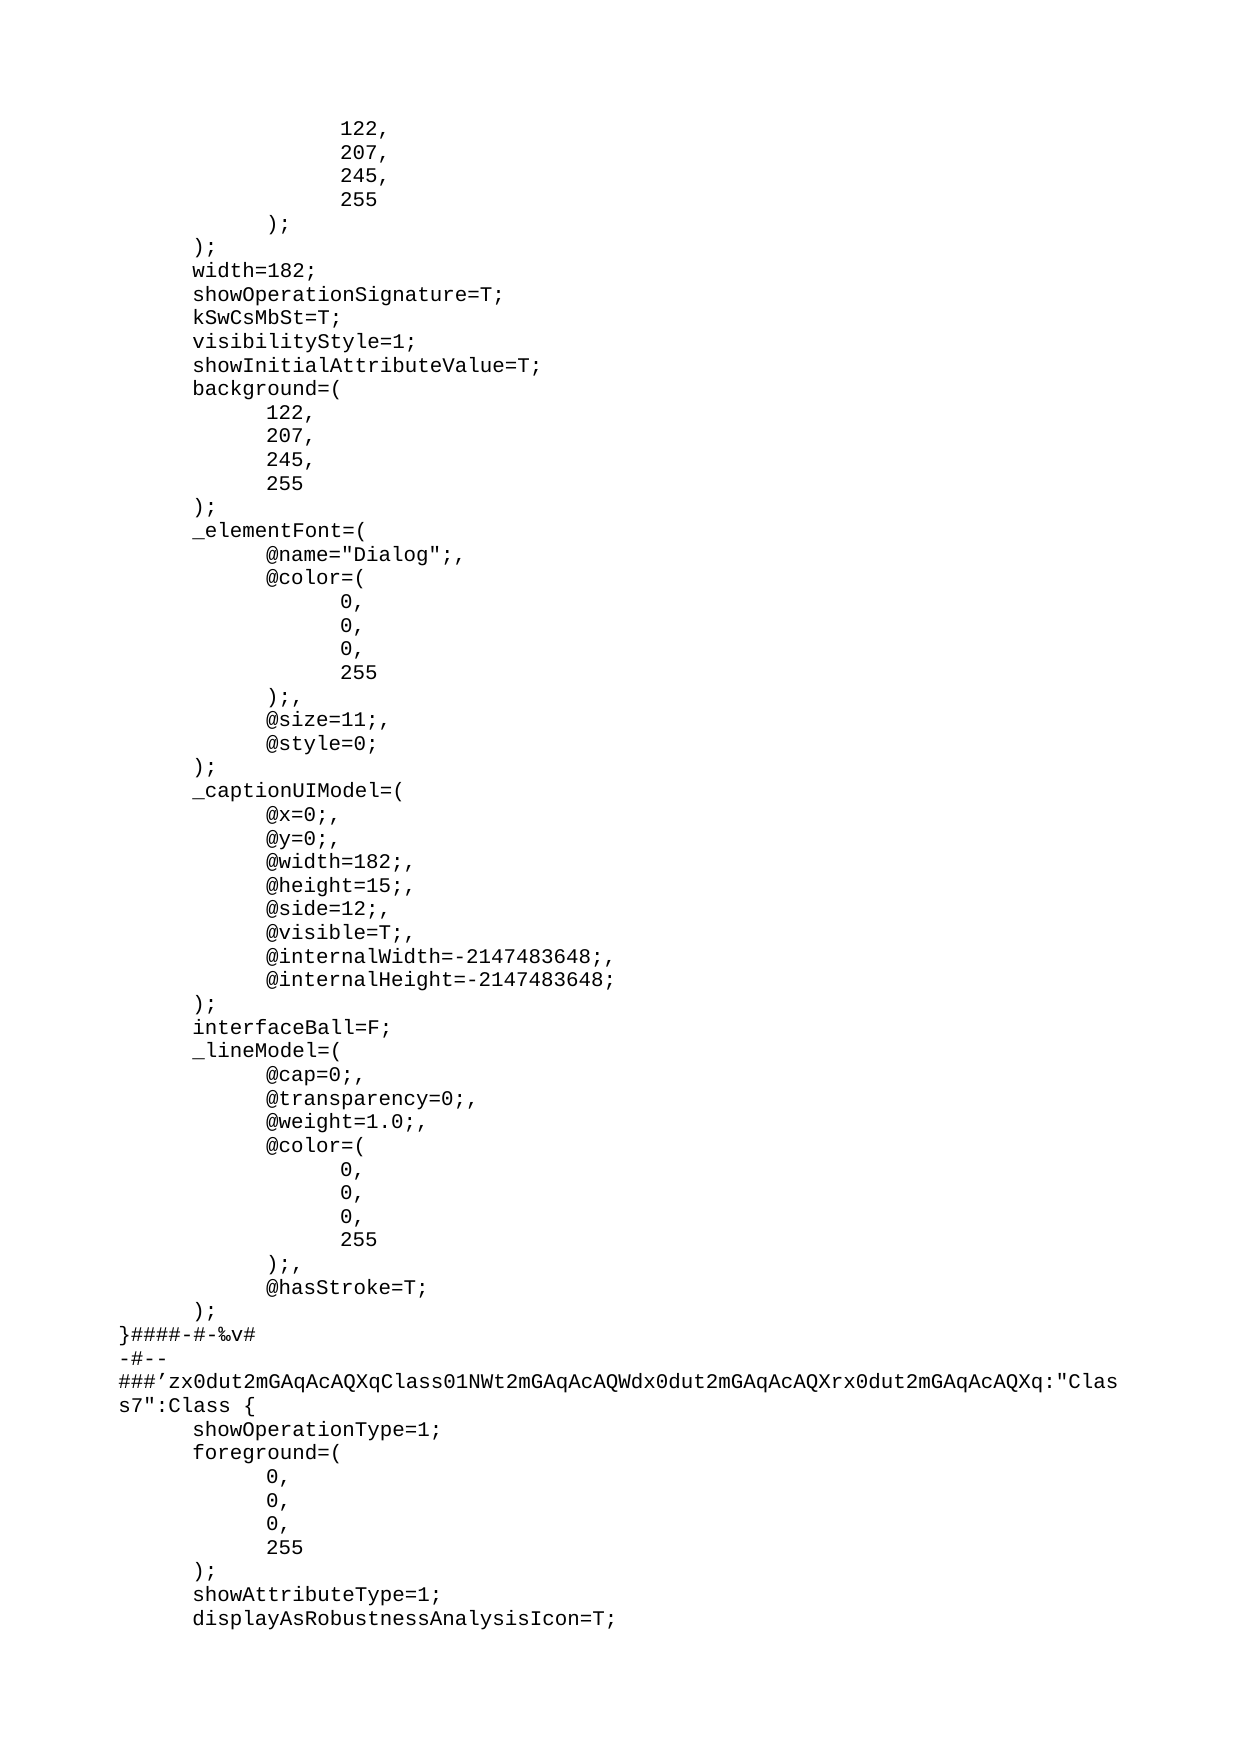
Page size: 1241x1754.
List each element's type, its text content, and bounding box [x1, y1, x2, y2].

text 122, 207, 245, 255 ); ); width=182; showOperationSignature=T; kSwCsMbSt=T; visibilityStyle=1; showInitialAttributeValue=T; background=( 122, 207, 245, 255 ); _elementFont=( @name="Dialog";, @color=( 0, 0, 0, 255 );, @size=11;, @style=0; ); _captionUIModel=( @x=0;, @y=0;, @width=182;, @height=15;, @side=12;, @visible=T;, @internalWidth=-2147483648;, @internalHeight=-2147483648; ); interfaceBall=F; _lineModel=( @cap=0;, @transparency=0;, @weight=1.0;, @color=( 0, 0, 0, 255 );, @hasStroke=T; ); }####-#-‰v# -#--###’zx0dut2mGAqAcAQXqClass01NWt2mGAqAcAQWdx0dut2mGAqAcAQXrx0dut2mGAqAcAQXq:"Class7":Class { showOperationType=1; foreground=( 0, 0, 0, 255 ); showAttributeType=1; displayAsRobustnessAnalysisIcon=T; [118, 118, 1122, 1631]
